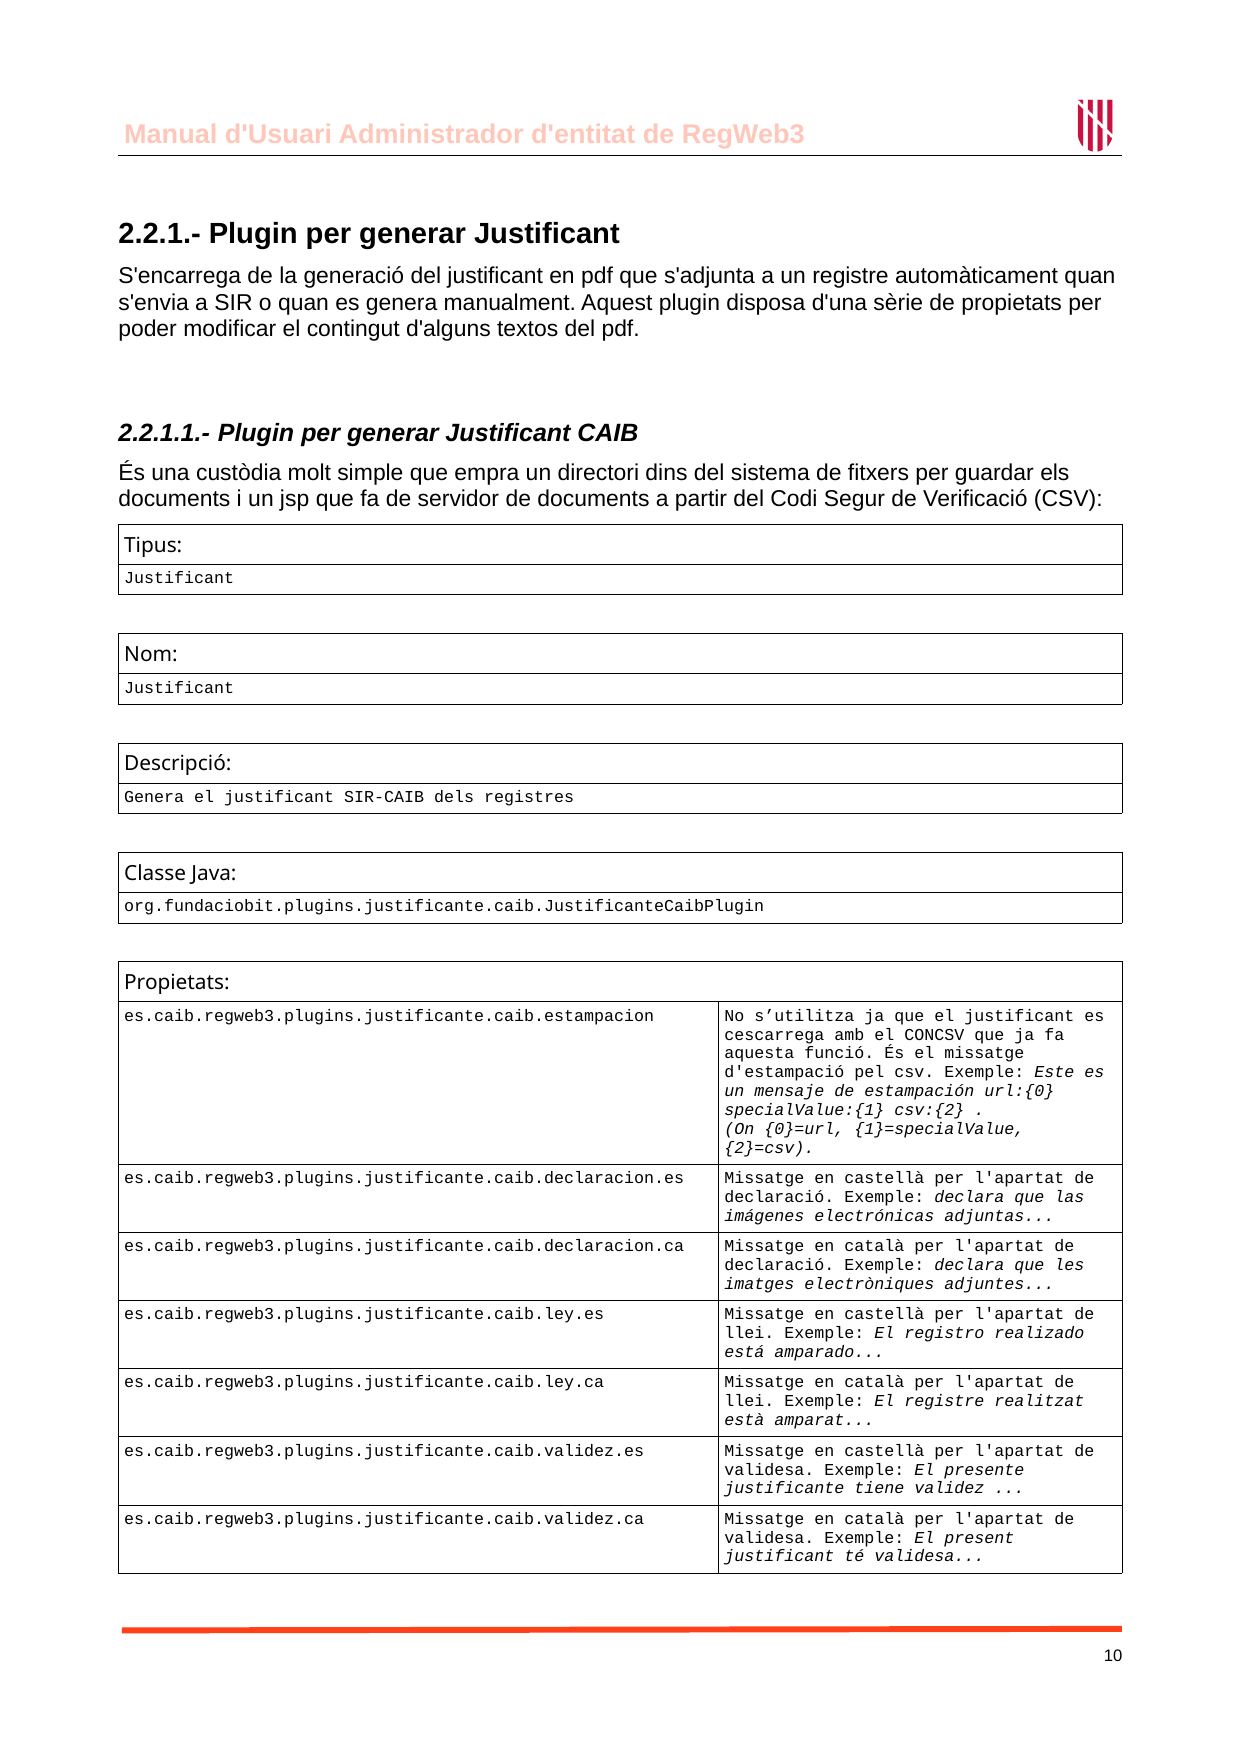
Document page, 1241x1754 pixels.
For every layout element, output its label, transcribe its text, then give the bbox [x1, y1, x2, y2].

table_header Propietats: [119, 962, 1122, 1001]
subtitle Plugin per generar Justificant [118, 216, 1122, 249]
table_header Nom: [119, 634, 1122, 673]
table_cell org.fundaciobit.plugins.justificante.caib.JustificanteCaibPlugin [119, 893, 1122, 922]
text S'encarrega de la generació del justificant en pdf que s'adjunta a un registre automàticament quan s'envia a SIR o quan es genera manualment. Aquest plugin disposa d'una sèrie de propietats per poder modificar el contingut d'alguns textos del pdf. [118, 262, 1122, 341]
table_header Classe Java: [119, 853, 1122, 892]
table_cell es.caib.regweb3.plugins.justificante.caib.estampacion [119, 1002, 718, 1164]
table_cell Missatge en castellà per l'apartat de declaració. Exemple: declara que las imágenes electrónicas adjuntas... [719, 1165, 1122, 1232]
table_cell Justificant [119, 565, 1122, 594]
table_header Tipus: [119, 525, 1122, 564]
table_cell es.caib.regweb3.plugins.justificante.caib.ley.ca [119, 1369, 718, 1436]
table_cell No s’utilitza ja que el justificant es cescarrega amb el CONCSV que ja fa aquesta funció. És el missatge d'estampació pel csv. Exemple: Este es un mensaje de estampación url:{0} specialValue:{1} csv:{2} . (On {0}=url, {1}=specialValue, {2}=csv). [719, 1002, 1122, 1164]
table_cell Justificant [119, 674, 1122, 704]
table_cell Genera el justificant SIR-CAIB dels registres [119, 784, 1122, 813]
table_cell es.caib.regweb3.plugins.justificante.caib.ley.es [119, 1301, 718, 1368]
table_cell Missatge en castellà per l'apartat de validesa. Exemple: El presente justificante tiene validez ... [719, 1437, 1122, 1504]
table_cell Missatge en català per l'apartat de declaració. Exemple: declara que les imatges electròniques adjuntes... [719, 1233, 1122, 1300]
subtitle Plugin per generar Justificant CAIB [118, 417, 1122, 446]
table_cell Missatge en castellà per l'apartat de llei. Exemple: El registro realizado está amparado... [719, 1301, 1122, 1368]
table_cell es.caib.regweb3.plugins.justificante.caib.declaracion.ca [119, 1233, 718, 1300]
table_cell es.caib.regweb3.plugins.justificante.caib.declaracion.es [119, 1165, 718, 1232]
picture [1075, 97, 1115, 153]
text És una custòdia molt simple que empra un directori dins del sistema de fitxers per guardar els documents i un jsp que fa de servidor de documents a partir del Codi Segur de Verificació (CSV): [118, 459, 1122, 511]
table_cell es.caib.regweb3.plugins.justificante.caib.validez.ca [119, 1506, 718, 1573]
table_cell es.caib.regweb3.plugins.justificante.caib.validez.es [119, 1437, 718, 1504]
table_cell Missatge en català per l'apartat de validesa. Exemple: El present justificant té validesa... [719, 1506, 1122, 1573]
table_cell Missatge en català per l'apartat de llei. Exemple: El registre realitzat està amparat... [719, 1369, 1122, 1436]
table_header Descripció: [119, 744, 1122, 783]
